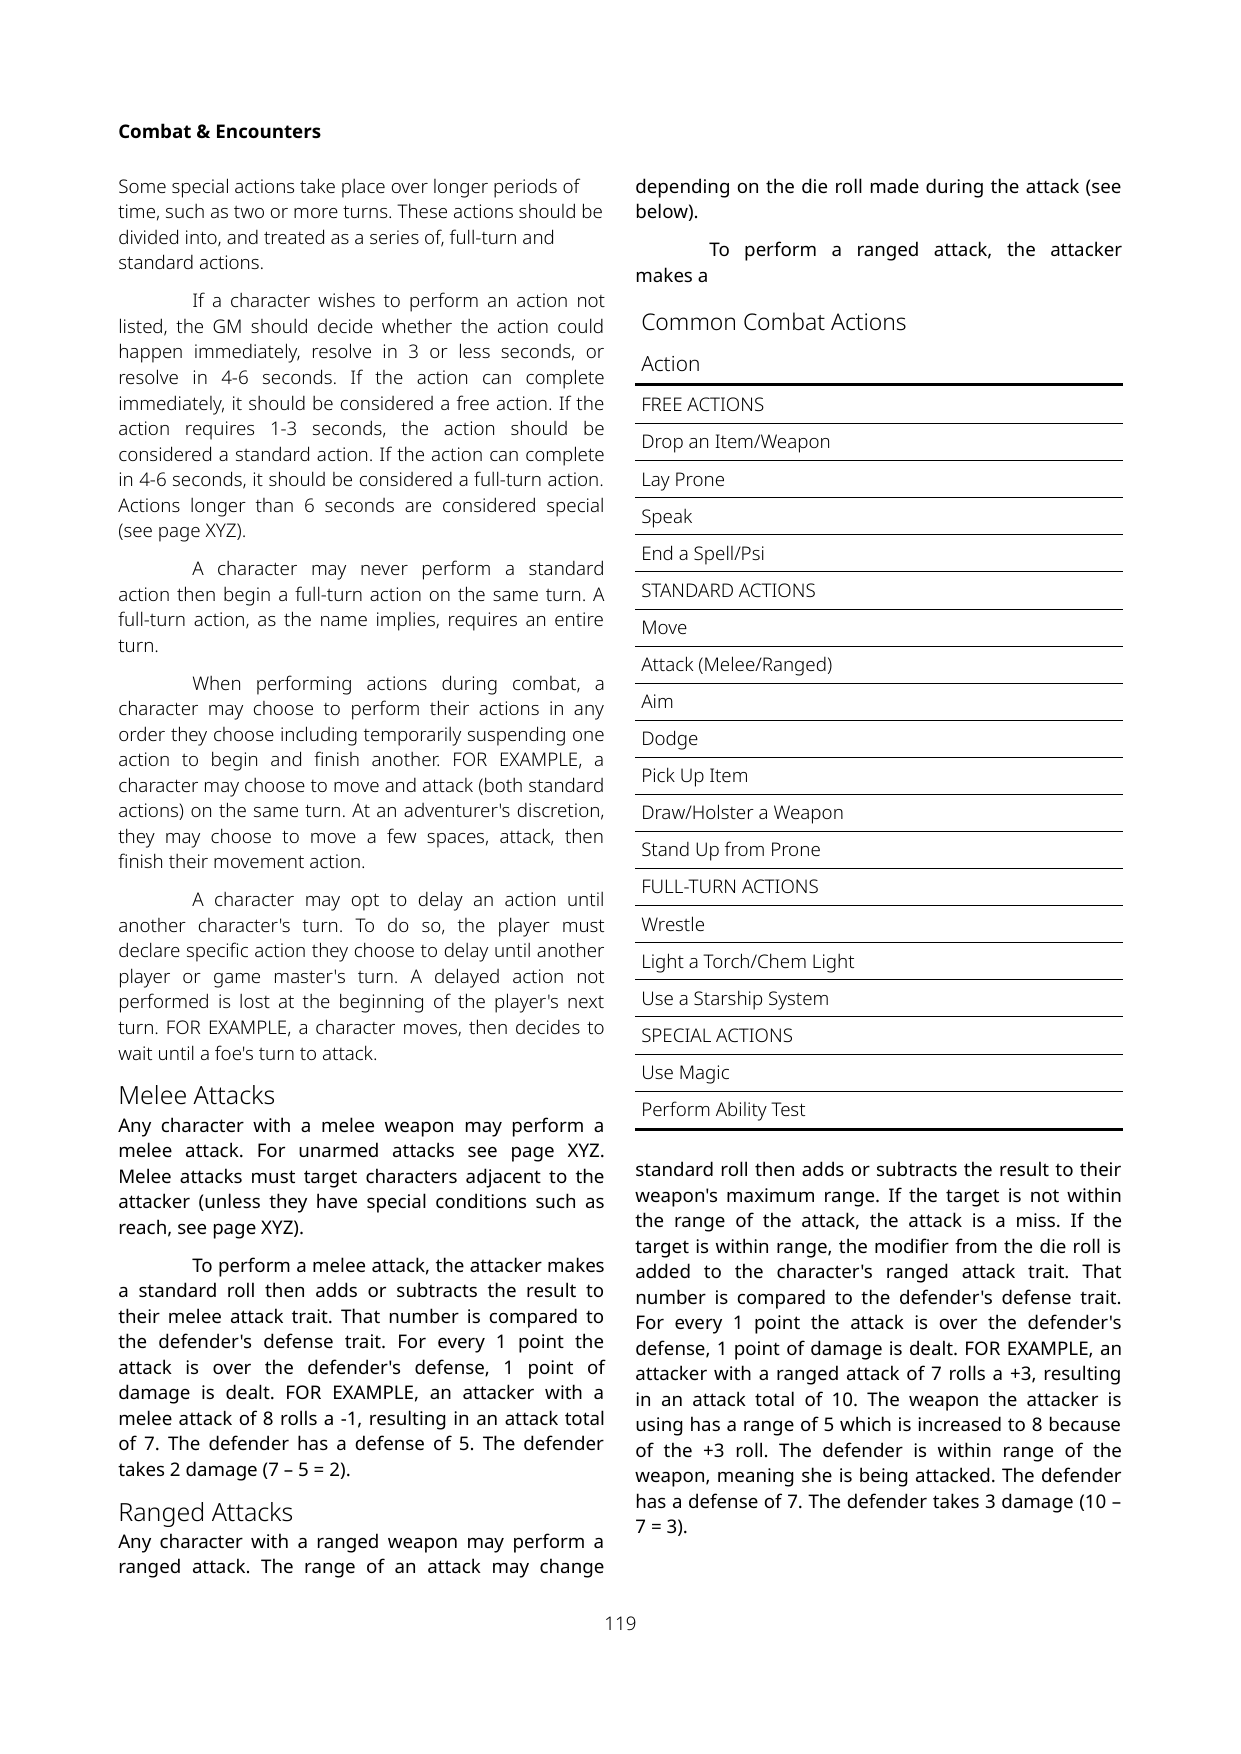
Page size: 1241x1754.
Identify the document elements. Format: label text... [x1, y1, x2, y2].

table_cell Attack (Melee/Ranged) [635, 647, 1122, 683]
table_cell Aim [635, 684, 1122, 720]
table_cell FULL-TURN ACTIONS [635, 869, 1122, 905]
text When performing actions during combat, a character may choose to perform their actions in any order they choose including temporarily suspending one action to begin and finish another. FOR EXAMPLE, a character may choose to move and attack (both standard actions) on the same turn. At an adventurer's discretion, they may choose to move a few spaces, attack, then finish their movement action. [118, 670, 605, 874]
table_cell Use Magic [635, 1055, 1122, 1091]
text A character may never perform a standard action then begin a full-turn action on the same turn. A full-turn action, as the name implies, requires an entire turn. [118, 555, 605, 657]
table_cell Light a Torch/Chem Light [635, 943, 1122, 979]
table_header Common Combat Actions [635, 300, 1122, 343]
text A character may opt to delay an action until another character's turn. To do so, the player must declare specific action they choose to delay until another player or game master's turn. A delayed action not performed is lost at the beginning of the player's next turn. FOR EXAMPLE, a character moves, then decides to wait until a foe's turn to attack. [118, 887, 605, 1065]
table_cell STANDARD ACTIONS [635, 572, 1122, 608]
text Ranged Attacks [118, 1494, 605, 1528]
table_cell FREE ACTIONS [635, 386, 1122, 423]
table_cell Perform Ability Test [635, 1092, 1122, 1128]
table_cell Stand Up from Prone [635, 832, 1122, 868]
table_cell Speak [635, 498, 1122, 534]
table_cell Dodge [635, 721, 1122, 757]
text Any character with a ranged weapon may perform a ranged attack. The range of an attack may change [118, 1528, 605, 1579]
table_cell Wrestle [635, 906, 1122, 942]
table_cell Action [635, 343, 1122, 383]
text Some special actions take place over longer periods of time, such as two or more turns. These actions should be divided into, and treated as a series of, full-turn and standard actions. [118, 173, 605, 275]
table_cell Use a Starship System [635, 980, 1122, 1016]
table_cell Drop an Item/Weapon [635, 424, 1122, 460]
table_cell Pick Up Item [635, 758, 1122, 794]
text standard roll then adds or subtracts the result to their weapon's maximum range. If the target is not within the range of the attack, the attack is a miss. If the target is within range, the modifier from the die roll is added to the character's ranged attack trait. That number is compared to the defender's defense trait. For every 1 point the attack is over the defender's defense, 1 point of damage is dealt. FOR EXAMPLE, an attacker with a ranged attack of 7 rolls a +3, resulting in an attack total of 10. The weapon the attacker is using has a range of 5 which is increased to 8 because of the +3 roll. The defender is within range of the weapon, meaning she is being attacked. The defender has a defense of 7. The defender takes 3 damage (10 – 7 = 3). [635, 1131, 1122, 1539]
text If a character wishes to perform an action not listed, the GM should decide whether the action could happen immediately, resolve in 3 or less seconds, or resolve in 4-6 seconds. If the action can complete immediately, it should be considered a free action. If the action requires 1-3 seconds, the action should be considered a standard action. If the action can complete in 4-6 seconds, it should be considered a full-turn action. Actions longer than 6 seconds are considered special (see page XYZ). [118, 288, 605, 543]
table_cell Lay Prone [635, 461, 1122, 497]
text Any character with a melee weapon may perform a melee attack. For unarmed attacks see page XYZ. Melee attacks must target characters adjacent to the attacker (unless they have special conditions such as reach, see page XYZ). [118, 1112, 605, 1239]
text To perform a ranged attack, the attacker makes a [635, 237, 1122, 288]
text To perform a melee attack, the attacker makes a standard roll then adds or subtracts the result to their melee attack trait. That number is compared to the defender's defense trait. For every 1 point the attack is over the defender's defense, 1 point of damage is dealt. FOR EXAMPLE, an attacker with a melee attack of 8 rolls a -1, resulting in an attack total of 7. The defender has a defense of 5. The defender takes 2 damage (7 – 5 = 2). [118, 1252, 605, 1482]
table_cell SPECIAL ACTIONS [635, 1017, 1122, 1053]
table_cell End a Spell/Psi [635, 535, 1122, 571]
text depending on the die roll made during the attack (see below). [635, 173, 1122, 224]
text Melee Attacks [118, 1078, 605, 1112]
table_cell Draw/Holster a Weapon [635, 795, 1122, 831]
table_cell Move [635, 610, 1122, 646]
